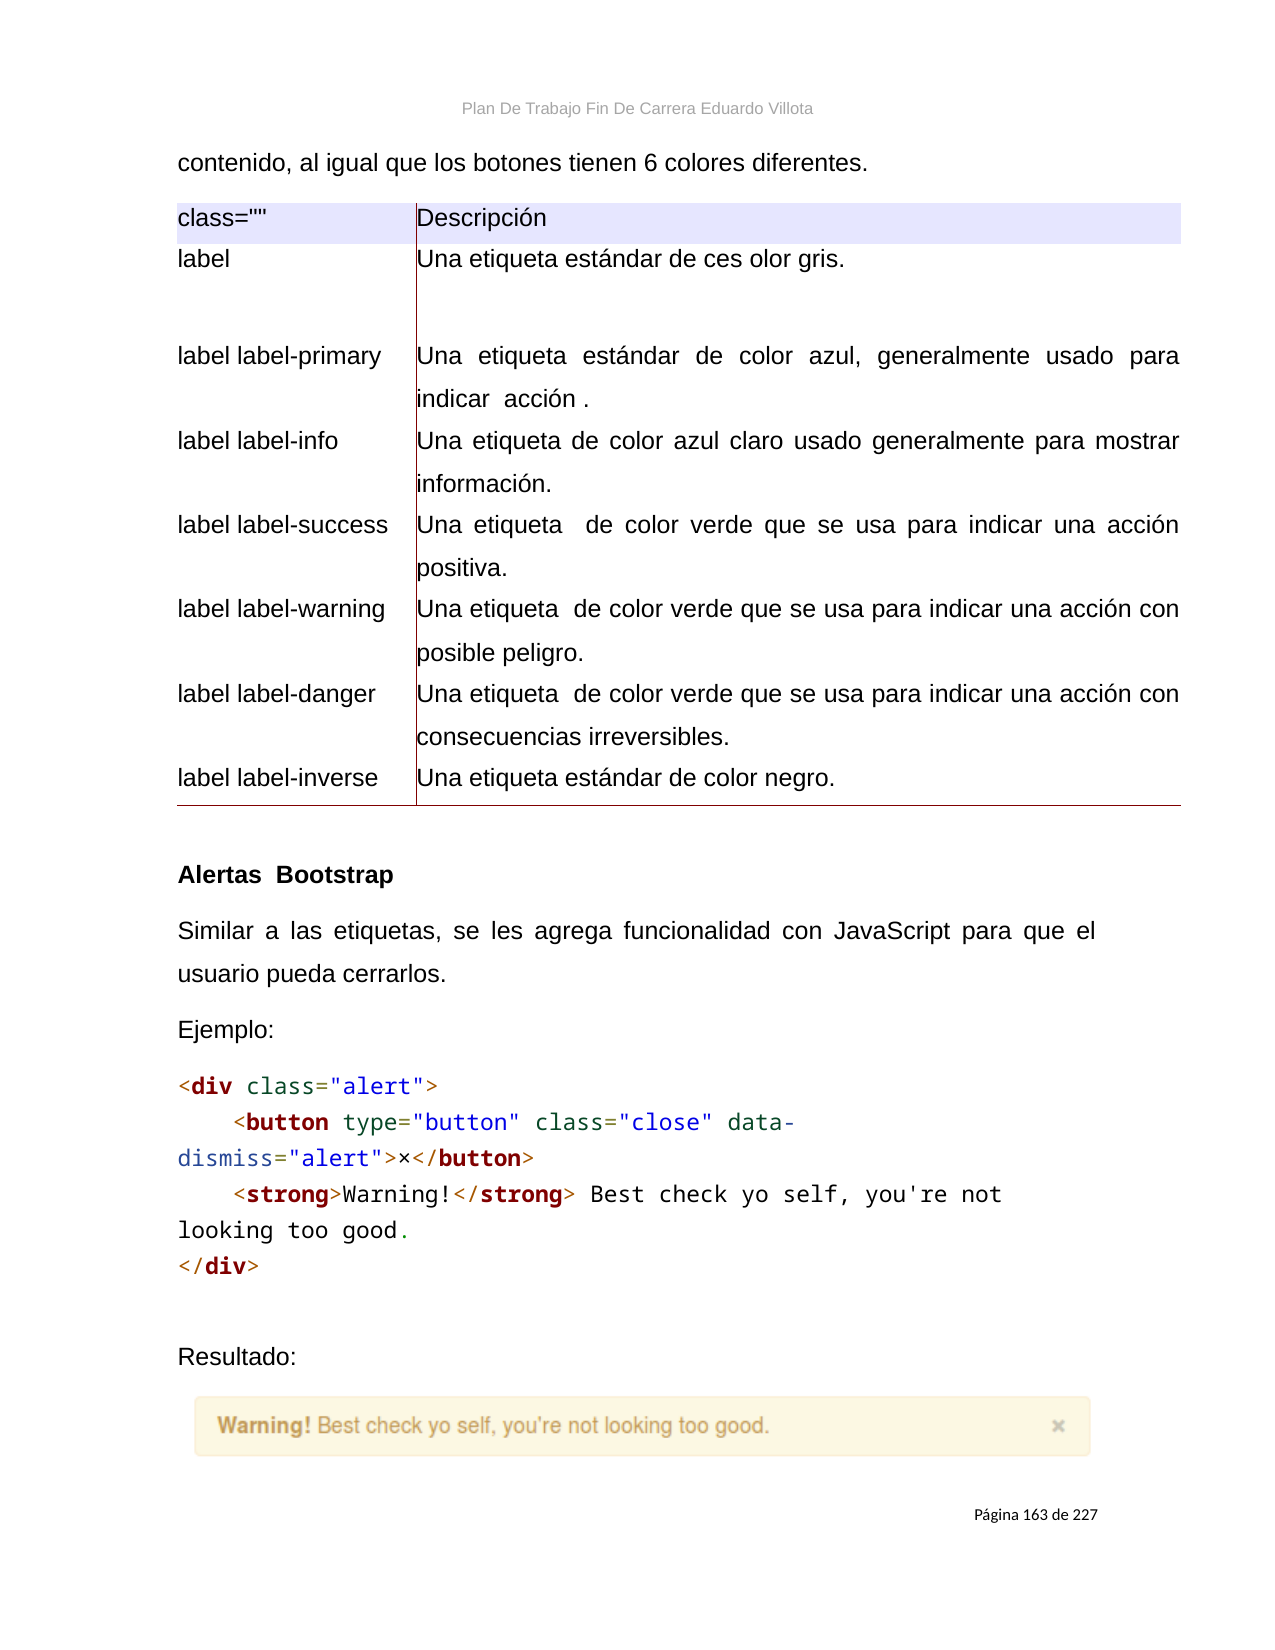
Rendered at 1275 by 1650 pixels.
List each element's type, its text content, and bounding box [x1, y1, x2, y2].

table_cell Una etiqueta de color azul claro usado generalmente para mostrar información. [417, 426, 1181, 510]
table_cell label label-danger [177, 679, 416, 763]
table_header Descripción [417, 203, 1181, 244]
text <strong>Warning!</strong> Best check yo self, you're not looking too good. [177, 1178, 1098, 1245]
table_cell label label-success [177, 510, 416, 594]
table_cell Una etiqueta estándar de color negro. [417, 763, 1181, 804]
text Similar a las etiquetas, se les agrega funcionalidad con JavaScript para que el usuario pueda cerrarlos. [177, 916, 1098, 988]
table_cell label label-inverse [177, 763, 416, 804]
text Alertas Bootstrap [177, 860, 1098, 889]
table_header class="" [177, 203, 416, 244]
table_cell Una etiqueta de color verde que se usa para indicar una acción con consecuencias irreversibles. [417, 679, 1181, 763]
table_cell Una etiqueta estándar de color azul, generalmente usado para indicar acción . [417, 341, 1181, 426]
picture [181, 1378, 1103, 1475]
table_cell label [177, 245, 416, 341]
text Ejemplo: [177, 1014, 1098, 1043]
text </div> [177, 1250, 1098, 1281]
text Resultado: [177, 1341, 1098, 1370]
table_cell label label-warning [177, 595, 416, 679]
table_cell Una etiqueta de color verde que se usa para indicar una acción con posible peligro. [417, 595, 1181, 679]
table_cell Una etiqueta estándar de ces olor gris. [417, 245, 1181, 341]
text <button type="button" class="close" data-dismiss="alert">×</button> [177, 1106, 1098, 1173]
table_cell Una etiqueta de color verde que se usa para indicar una acción positiva. [417, 510, 1181, 594]
table_cell label label-info [177, 426, 416, 510]
text <div class="alert"> [177, 1070, 1098, 1101]
table_cell label label-primary [177, 341, 416, 426]
text contenido, al igual que los botones tienen 6 colores diferentes. [177, 148, 1098, 176]
